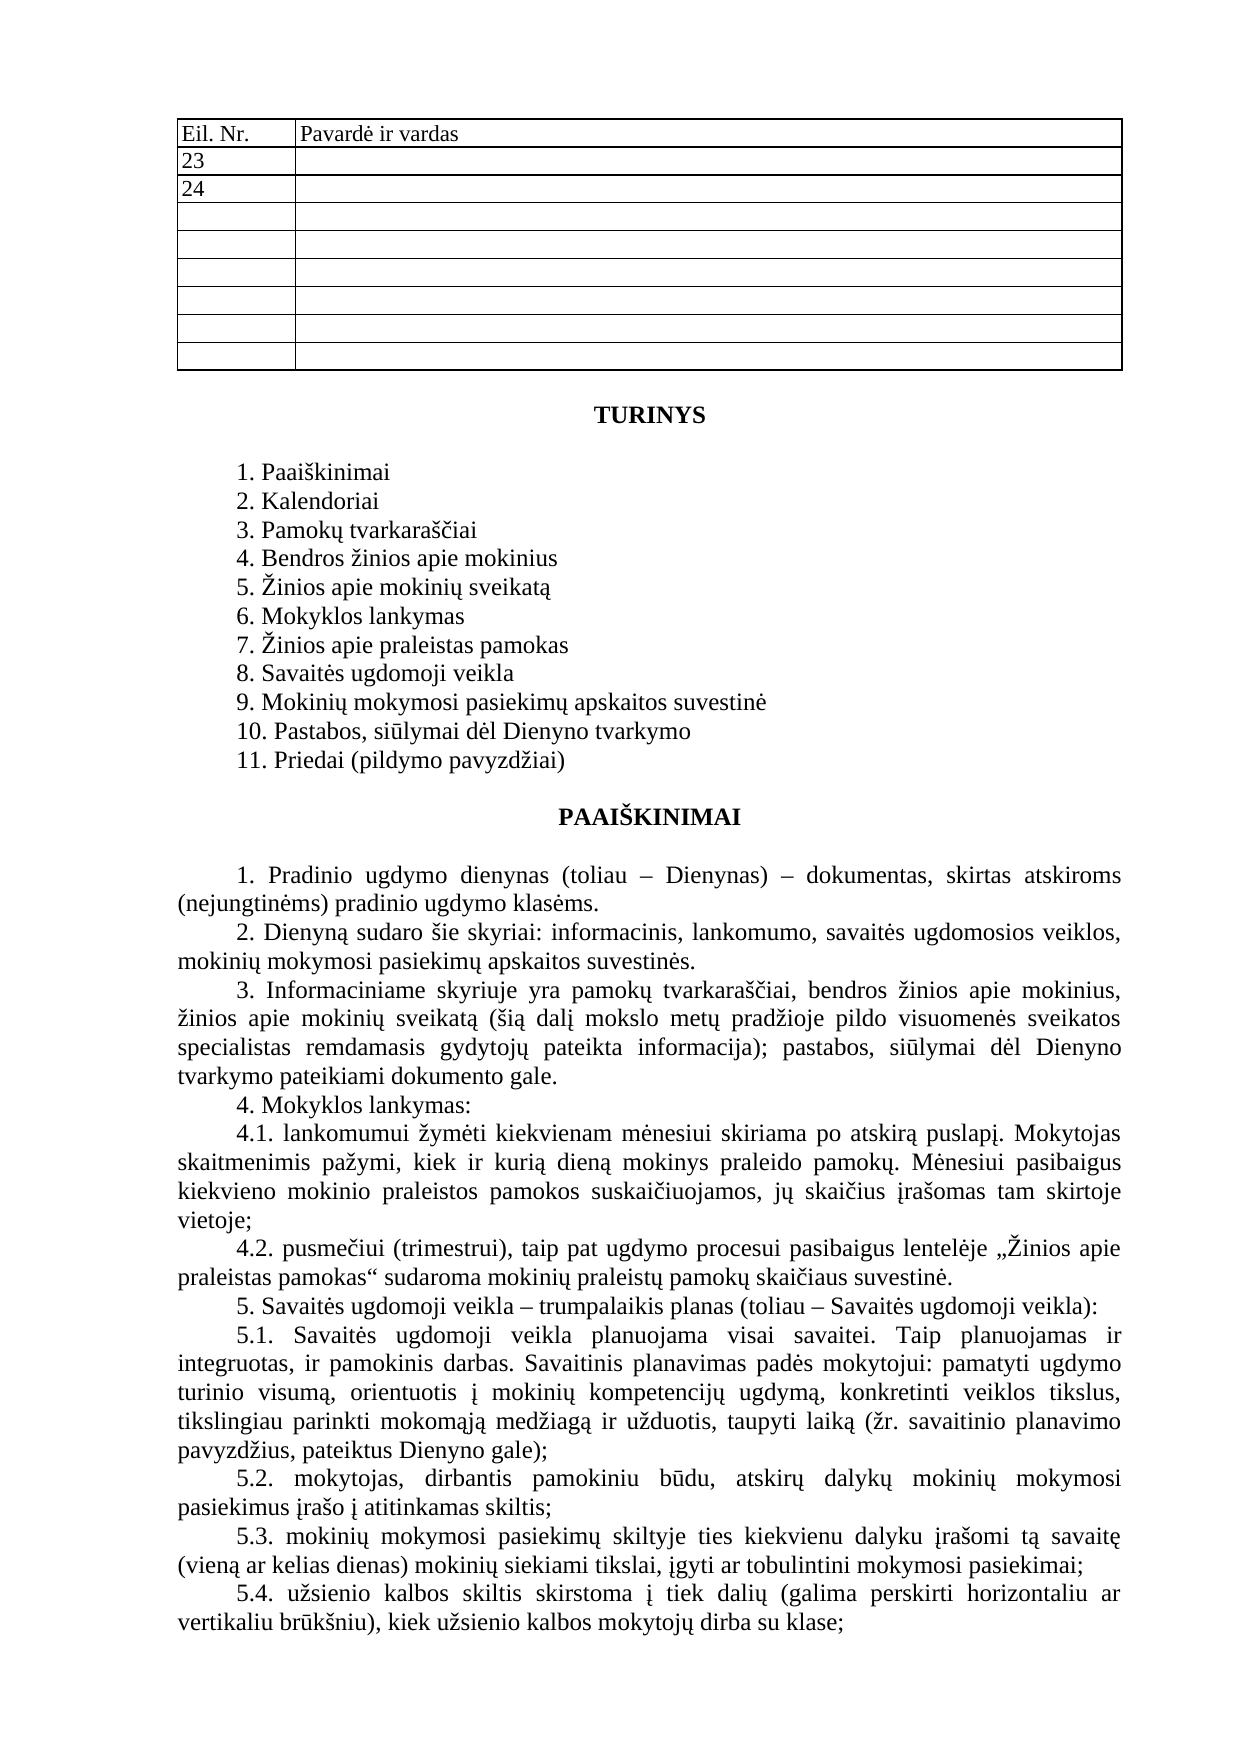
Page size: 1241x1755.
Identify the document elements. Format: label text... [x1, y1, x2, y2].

text 1. Paaiškinimai [177, 457, 1122, 486]
table_cell 24 [178, 176, 295, 202]
text 5.2. mokytojas, dirbantis pamokiniu būdu, atskirų dalykų mokinių mokymosi pasiekimus įrašo į atitinkamas skiltis; [177, 1463, 1122, 1521]
text 2. Kalendoriai [177, 486, 1122, 515]
text 9. Mokinių mokymosi pasiekimų apskaitos suvestinė [177, 687, 1122, 716]
text 5. Žinios apie mokinių sveikatą [177, 572, 1122, 601]
text 5. Savaitės ugdomoji veikla – trumpalaikis planas (toliau – Savaitės ugdomoji veikla): [177, 1291, 1122, 1320]
table_header Eil. Nr. [178, 120, 295, 146]
table_cell [296, 259, 1121, 286]
text 2. Dienyną sudaro šie skyriai: informacinis, lankomumo, savaitės ugdomosios veiklos, mokinių mokymosi pasiekimų apskaitos suvestinės. [177, 917, 1122, 975]
table_cell [296, 315, 1121, 341]
text 7. Žinios apie praleistas pamokas [177, 630, 1122, 658]
text 3. Pamokų tvarkaraščiai [177, 515, 1122, 543]
text 6. Mokyklos lankymas [177, 601, 1122, 630]
text 10. Pastabos, siūlymai dėl Dienyno tvarkymo [177, 716, 1122, 745]
text 5.4. užsienio kalbos skiltis skirstoma į tiek dalių (galima perskirti horizontaliu ar vertikaliu brūkšniu), kiek užsienio kalbos mokytojų dirba su klase; [177, 1578, 1122, 1636]
text 5.3. mokinių mokymosi pasiekimų skiltyje ties kiekvienu dalyku įrašomi tą savaitę (vieną ar kelias dienas) mokinių siekiami tikslai, įgyti ar tobulintini mokymosi pasiekimai; [177, 1521, 1122, 1578]
text PAAIŠKINIMAI [177, 802, 1122, 831]
text 11. Priedai (pildymo pavyzdžiai) [177, 745, 1122, 773]
table_cell [178, 287, 295, 313]
text TURINYS [177, 400, 1122, 428]
table_cell [178, 315, 295, 341]
table_cell [296, 287, 1121, 313]
text 4.1. lankomumui žymėti kiekvienam mėnesiui skiriama po atskirą puslapį. Mokytojas skaitmenimis pažymi, kiek ir kurią dieną mokinys praleido pamokų. Mėnesiui pasibaigus kiekvieno mokinio praleistos pamokos suskaičiuojamos, jų skaičius įrašomas tam skirtoje vietoje; [177, 1118, 1122, 1233]
table_cell [178, 259, 295, 286]
text 4.2. pusmečiui (trimestrui), taip pat ugdymo procesui pasibaigus lentelėje „Žinios apie praleistas pamokas“ sudaroma mokinių praleistų pamokų skaičiaus suvestinė. [177, 1233, 1122, 1291]
text 4. Bendros žinios apie mokinius [177, 543, 1122, 572]
text 8. Savaitės ugdomoji veikla [177, 658, 1122, 687]
table_cell [296, 203, 1121, 230]
table_header Pavardė ir vardas [296, 120, 1121, 146]
table_cell [178, 231, 295, 258]
table_cell 23 [178, 148, 295, 174]
table_cell [296, 176, 1121, 202]
table_cell [178, 343, 295, 369]
table_cell [296, 343, 1121, 369]
text 3. Informaciniame skyriuje yra pamokų tvarkaraščiai, bendros žinios apie mokinius, žinios apie mokinių sveikatą (šią dalį mokslo metų pradžioje pildo visuomenės sveikatos specialistas remdamasis gydytojų pateikta informacija); pastabos, siūlymai dėl Dienyno tvarkymo pateikiami dokumento gale. [177, 975, 1122, 1090]
text 1. Pradinio ugdymo dienynas (toliau – Dienynas) – dokumentas, skirtas atskiroms (nejungtinėms) pradinio ugdymo klasėms. [177, 860, 1122, 917]
table_cell [178, 203, 295, 230]
text 5.1. Savaitės ugdomoji veikla planuojama visai savaitei. Taip planuojamas ir integruotas, ir pamokinis darbas. Savaitinis planavimas padės mokytojui: pamatyti ugdymo turinio visumą, orientuotis į mokinių kompetencijų ugdymą, konkretinti veiklos tikslus, tikslingiau parinkti mokomąją medžiagą ir užduotis, taupyti laiką (žr. savaitinio planavimo pavyzdžius, pateiktus Dienyno gale); [177, 1320, 1122, 1463]
table_cell [296, 231, 1121, 258]
table_cell [296, 148, 1121, 174]
text 4. Mokyklos lankymas: [177, 1090, 1122, 1118]
